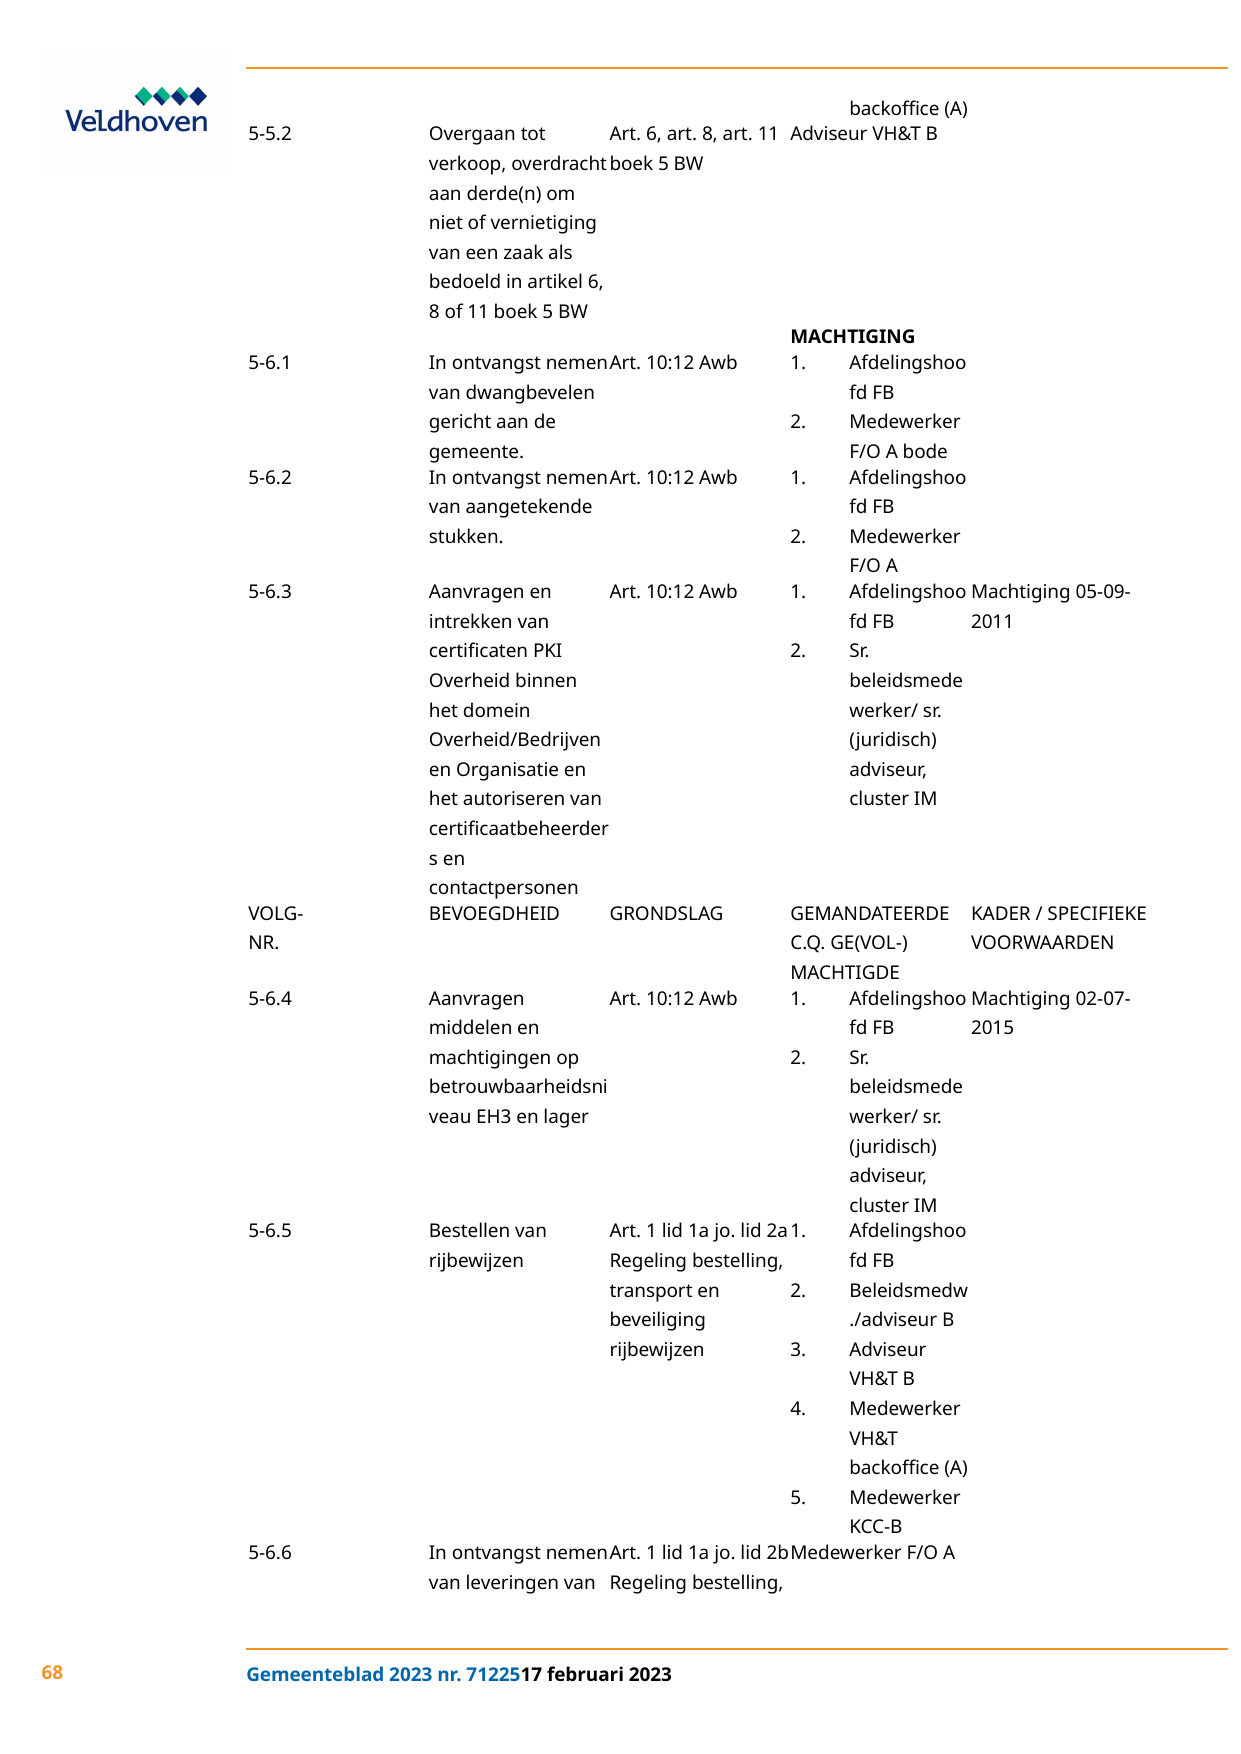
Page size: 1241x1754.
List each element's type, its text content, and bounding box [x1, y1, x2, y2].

table_cell 5-5.2 [248, 121, 429, 324]
table_cell 5-6.5 [248, 1218, 429, 1539]
table_cell KADER / SPECIFIEKE VOORWAARDEN [971, 900, 1152, 985]
table_cell Art. 10:12 Awb [609, 985, 790, 1218]
table_cell [971, 324, 1152, 349]
table_cell Afdelingshoofd FB Medewerker F/O A bode [790, 350, 971, 464]
table_cell [971, 464, 1152, 578]
table_cell Art. 1 lid 1a jo. lid 2a Regeling bestelling, transport en beveiliging rijbewijzen [609, 1218, 790, 1539]
table_cell In ontvangst nemen van dwangbevelen gericht aan de gemeente. [429, 350, 609, 464]
table_cell MACHTIGING [790, 324, 971, 349]
table_cell Overgaan tot verkoop, overdracht aan derde(n) om niet of vernietiging van een zaak als bedoeld in artikel 6, 8 of 11 boek 5 BW [429, 121, 609, 324]
table_cell Art. 10:12 Awb [609, 464, 790, 578]
table_cell Afdelingshoofd FB Sr. beleidsmedewerker/ sr. (juridisch) adviseur, cluster IM [790, 579, 971, 900]
table_cell [971, 1218, 1152, 1539]
table_cell [609, 324, 790, 349]
table_cell Afdelingshoofd FB Sr. beleidsmedewerker/ sr. (juridisch) adviseur, cluster IM [790, 985, 971, 1218]
table_cell GEMANDATEERDE C.Q. GE(VOL-) MACHTIGDE [790, 900, 971, 985]
table_cell BEVOEGDHEID [429, 900, 609, 985]
table_cell Afdelingshoofd FB Medewerker F/O A [790, 464, 971, 578]
table_cell 5-6.2 [248, 464, 429, 578]
table_cell [971, 121, 1152, 324]
table_cell In ontvangst nemen van aangetekende stukken. [429, 464, 609, 578]
table_cell [429, 324, 609, 349]
table_cell Art. 10:12 Awb [609, 579, 790, 900]
table_cell Bestellen van rijbewijzen [429, 1218, 609, 1539]
table_cell GRONDSLAG [609, 900, 790, 985]
table_cell Art. 10:12 Awb [609, 350, 790, 464]
table_cell Aanvragen en intrekken van certificaten PKI Overheid binnen het domein Overheid/Bedrijven en Organisatie en het autoriseren van certificaatbeheerders en contactpersonen [429, 579, 609, 900]
table_cell VOLG- NR. [248, 900, 429, 985]
table_cell [971, 1539, 1152, 1594]
picture [41, 47, 231, 172]
table_cell Adviseur VH&T B [790, 121, 971, 324]
table_cell Art. 1 lid 1a jo. lid 2b Regeling bestelling, [609, 1539, 790, 1594]
table_cell [248, 95, 429, 121]
table_cell Machtiging 05-09-2011 [971, 579, 1152, 900]
table_cell backoffice (A) [790, 95, 971, 121]
table_cell [248, 324, 429, 349]
table_cell Aanvragen middelen en machtigingen op betrouwbaarheidsniveau EH3 en lager [429, 985, 609, 1218]
table_cell Machtiging 02-07-2015 [971, 985, 1152, 1218]
table_cell 5-6.6 [248, 1539, 429, 1594]
table_cell 5-6.4 [248, 985, 429, 1218]
table_cell Afdelingshoofd FB Beleidsmedw./adviseur B Adviseur VH&T B Medewerker VH&T backoffice (A) Medewerker KCC-B [790, 1218, 971, 1539]
table_cell [609, 95, 790, 121]
table_cell [429, 95, 609, 121]
table_cell Medewerker F/O A [790, 1539, 971, 1594]
table_cell 5-6.1 [248, 350, 429, 464]
table_cell 5-6.3 [248, 579, 429, 900]
table_cell [971, 95, 1152, 121]
table_cell In ontvangst nemen van leveringen van [429, 1539, 609, 1594]
table_cell [971, 350, 1152, 464]
table_cell Art. 6, art. 8, art. 11 boek 5 BW [609, 121, 790, 324]
